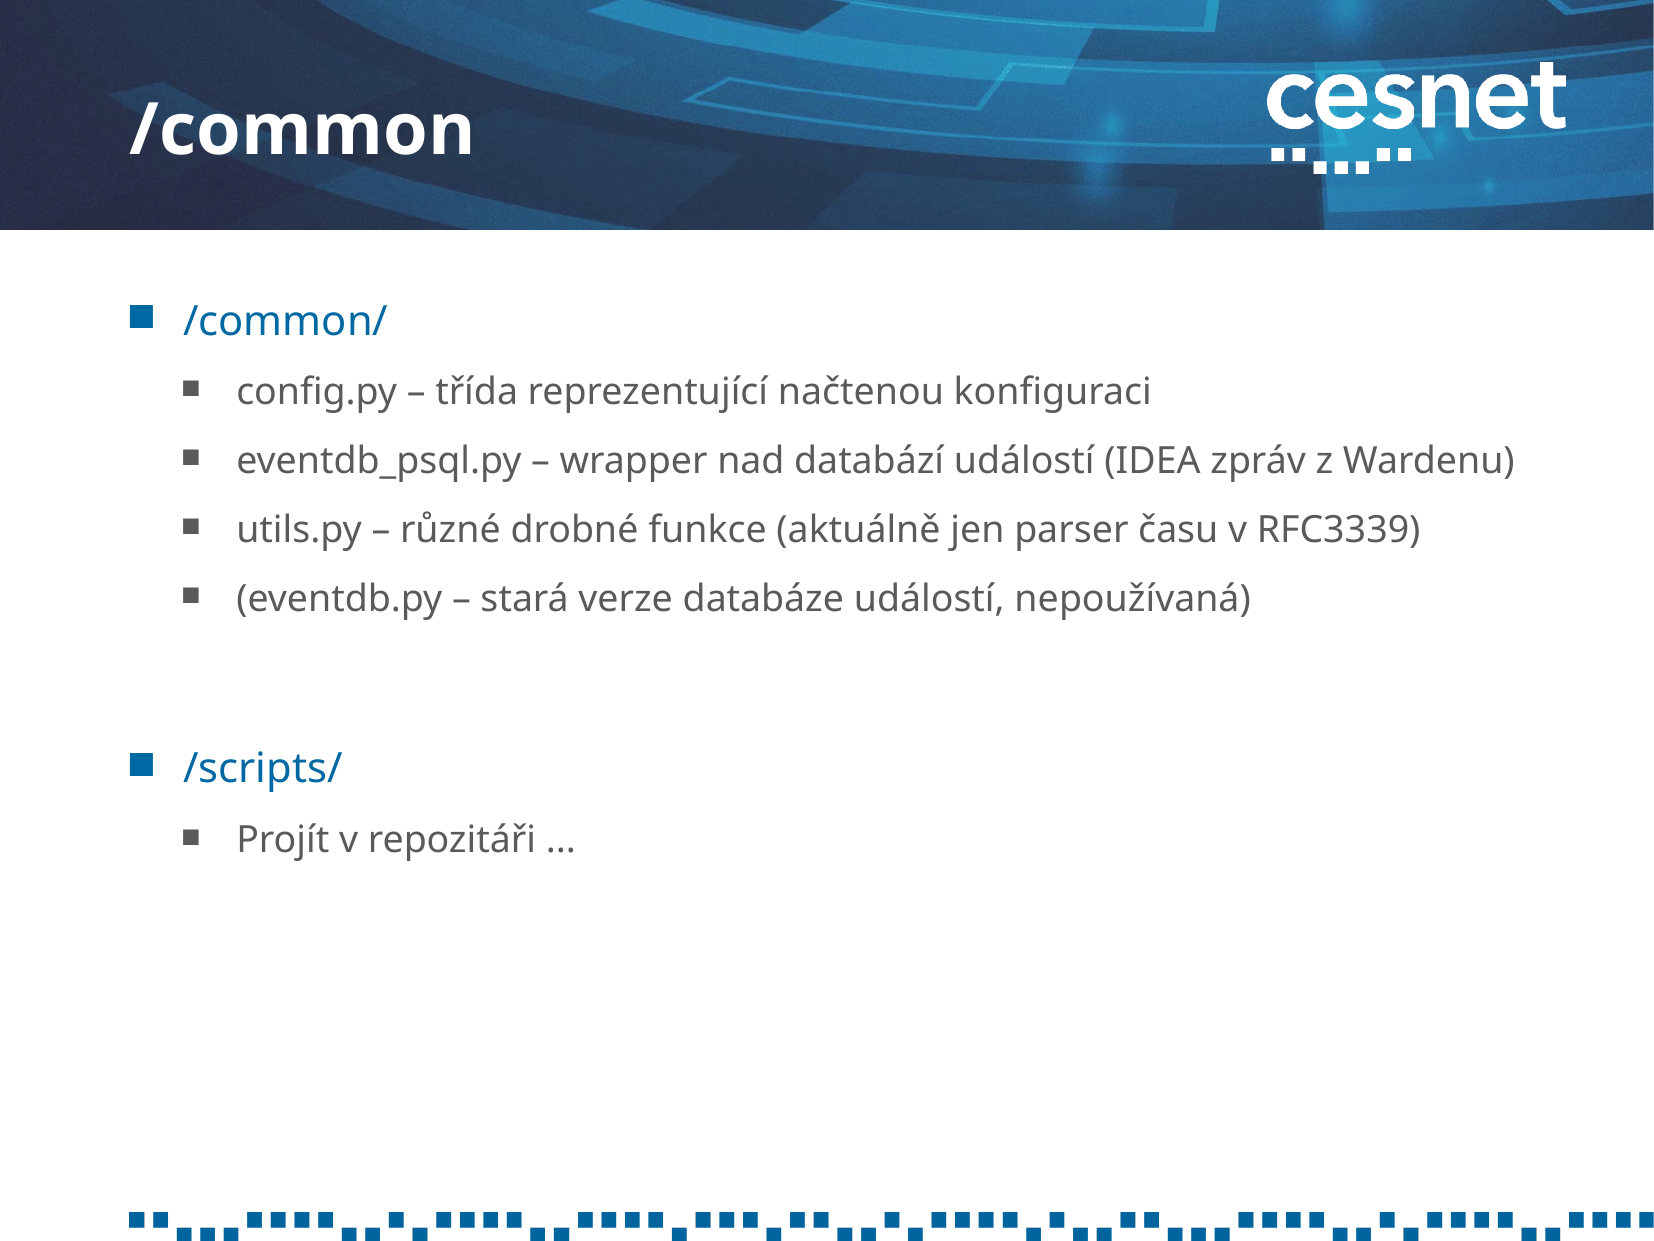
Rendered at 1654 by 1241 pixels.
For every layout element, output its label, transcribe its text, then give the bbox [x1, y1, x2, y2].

list /common/ config.py – třída reprezentující načtenou konfiguraci eventdb_psql.py – wrapper nad databází událostí (IDEA zpráv z Wardenu) utils.py – různé drobné funkce (aktuálně jen parser času v RFC3339) (eventdb.py – stará verze databáze událostí, nepoužívaná) /scripts/ Projít v repozitáři ... [129, 290, 1571, 1123]
picture [1266, 62, 1567, 174]
picture [129, 1212, 1654, 1241]
title /common [129, 15, 1229, 223]
